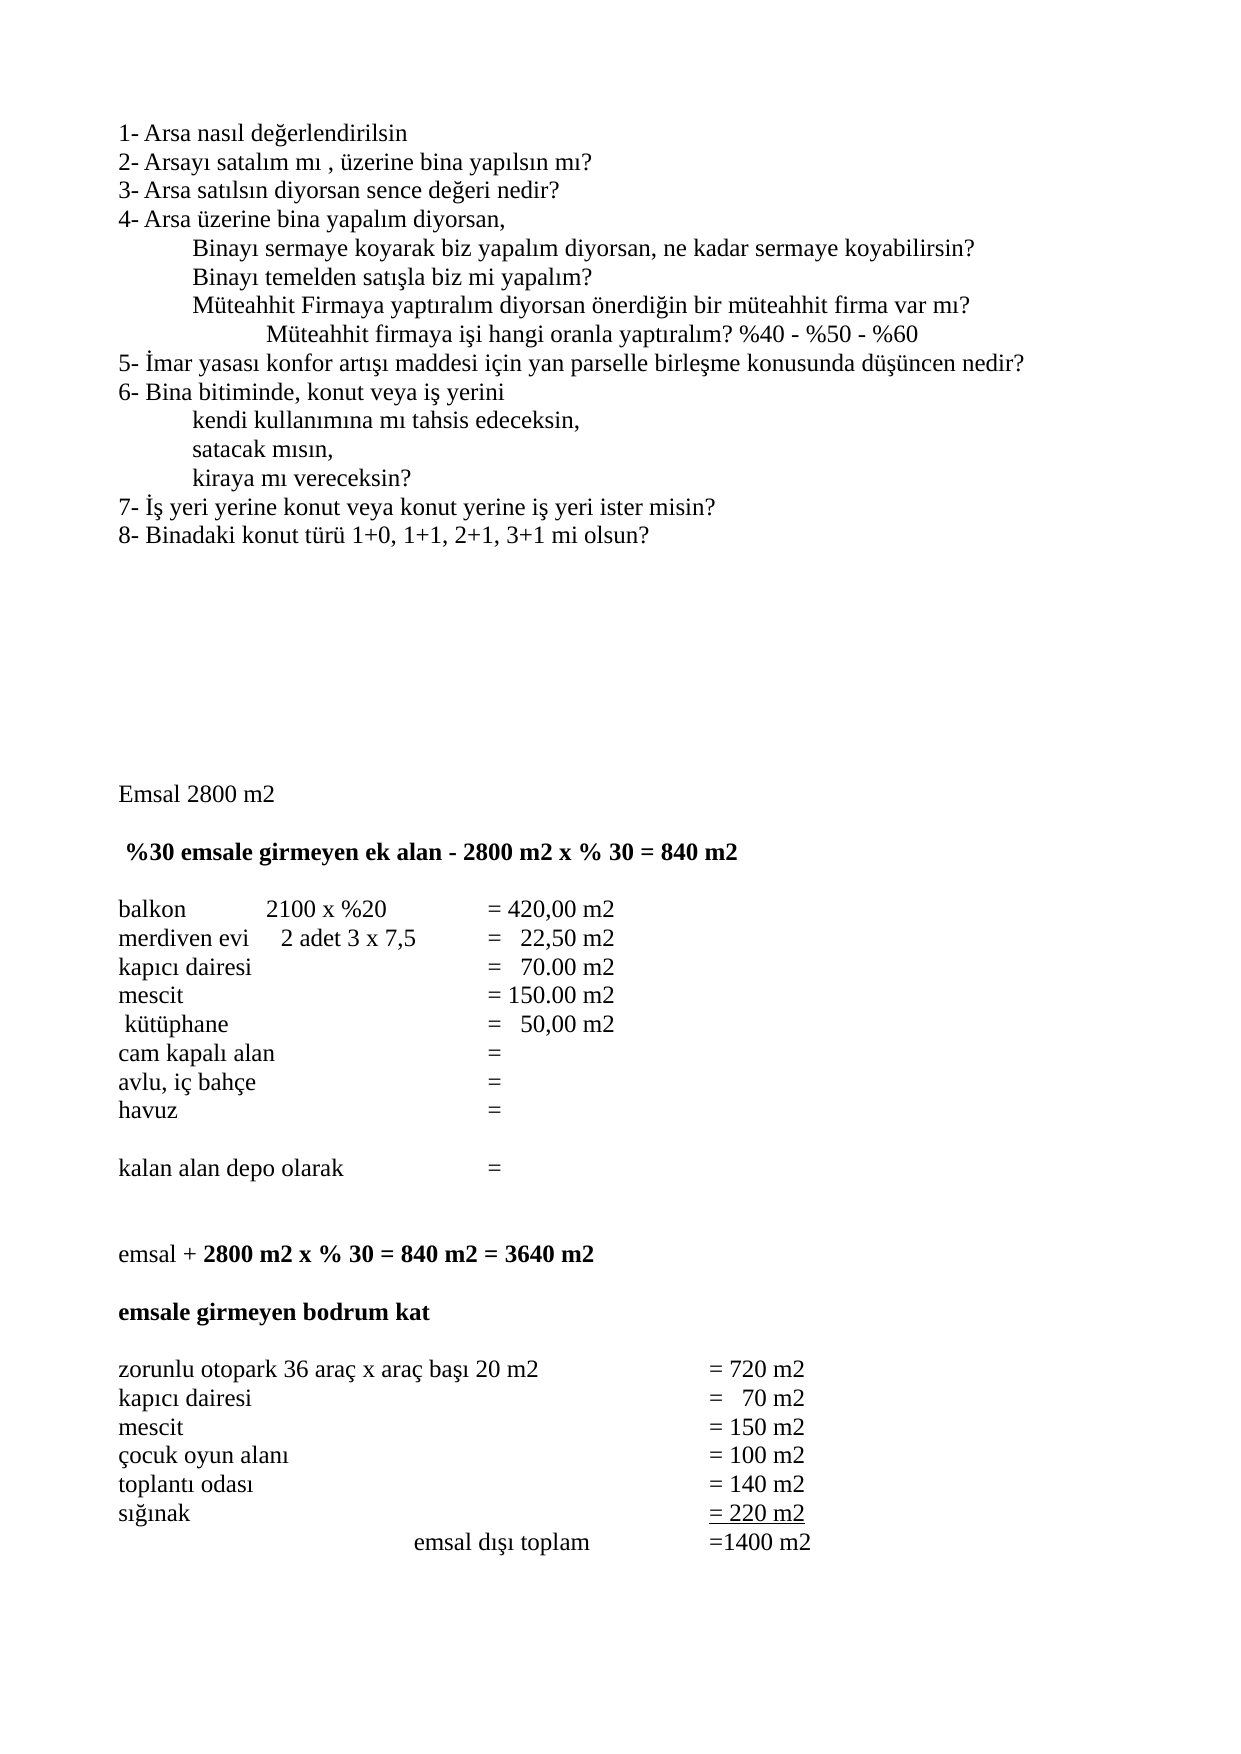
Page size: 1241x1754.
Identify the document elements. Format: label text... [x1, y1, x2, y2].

text zorunlu otopark 36 araç x araç başı 20 m2 = 720 m2 [118, 1354, 1122, 1383]
text Binayı temelden satışla biz mi yapalım? [118, 262, 1122, 291]
text kapıcı dairesi = 70 m2 [118, 1383, 1122, 1412]
text 5- İmar yasası konfor artışı maddesi için yan parselle birleşme konusunda düşüncen nedir? [118, 348, 1122, 377]
text havuz = [118, 1096, 1122, 1124]
text Binayı sermaye koyarak biz yapalım diyorsan, ne kadar sermaye koyabilirsin? [118, 233, 1122, 262]
text satacak mısın, [118, 434, 1122, 463]
text 2- Arsayı satalım mı , üzerine bina yapılsın mı? [118, 147, 1122, 176]
text kalan alan depo olarak = [118, 1153, 1122, 1182]
text sığınak = 220 m2 [118, 1498, 1122, 1527]
text Müteahhit firmaya işi hangi oranla yaptıralım? %40 - %50 - %60 [118, 319, 1122, 348]
text kiraya mı vereceksin? [118, 463, 1122, 492]
text mescit = 150 m2 [118, 1412, 1122, 1441]
text 3- Arsa satılsın diyorsan sence değeri nedir? [118, 176, 1122, 204]
text 8- Binadaki konut türü 1+0, 1+1, 2+1, 3+1 mi olsun? [118, 521, 1122, 549]
text 7- İş yeri yerine konut veya konut yerine iş yeri ister misin? [118, 492, 1122, 521]
text %30 emsale girmeyen ek alan - 2800 m2 x % 30 = 840 m2 [118, 837, 1122, 866]
text kapıcı dairesi = 70.00 m2 [118, 952, 1122, 981]
text 4- Arsa üzerine bina yapalım diyorsan, [118, 204, 1122, 233]
text mescit = 150.00 m2 [118, 981, 1122, 1009]
text emsale girmeyen bodrum kat [118, 1297, 1122, 1326]
text merdiven evi 2 adet 3 x 7,5 = 22,50 m2 [118, 923, 1122, 952]
text çocuk oyun alanı = 100 m2 [118, 1441, 1122, 1469]
text Emsal 2800 m2 [118, 779, 1122, 808]
text Müteahhit Firmaya yaptıralım diyorsan önerdiğin bir müteahhit firma var mı? [118, 291, 1122, 319]
text kütüphane = 50,00 m2 [118, 1009, 1122, 1038]
text emsal + 2800 m2 x % 30 = 840 m2 = 3640 m2 [118, 1239, 1122, 1268]
text toplantı odası = 140 m2 [118, 1469, 1122, 1498]
text avlu, iç bahçe = [118, 1067, 1122, 1096]
text 6- Bina bitiminde, konut veya iş yerini [118, 377, 1122, 406]
text balkon 2100 x %20 = 420,00 m2 [118, 894, 1122, 923]
text 1- Arsa nasıl değerlendirilsin [118, 118, 1122, 147]
text cam kapalı alan = [118, 1038, 1122, 1067]
text emsal dışı toplam =1400 m2 [118, 1527, 1122, 1556]
text kendi kullanımına mı tahsis edeceksin, [118, 406, 1122, 434]
